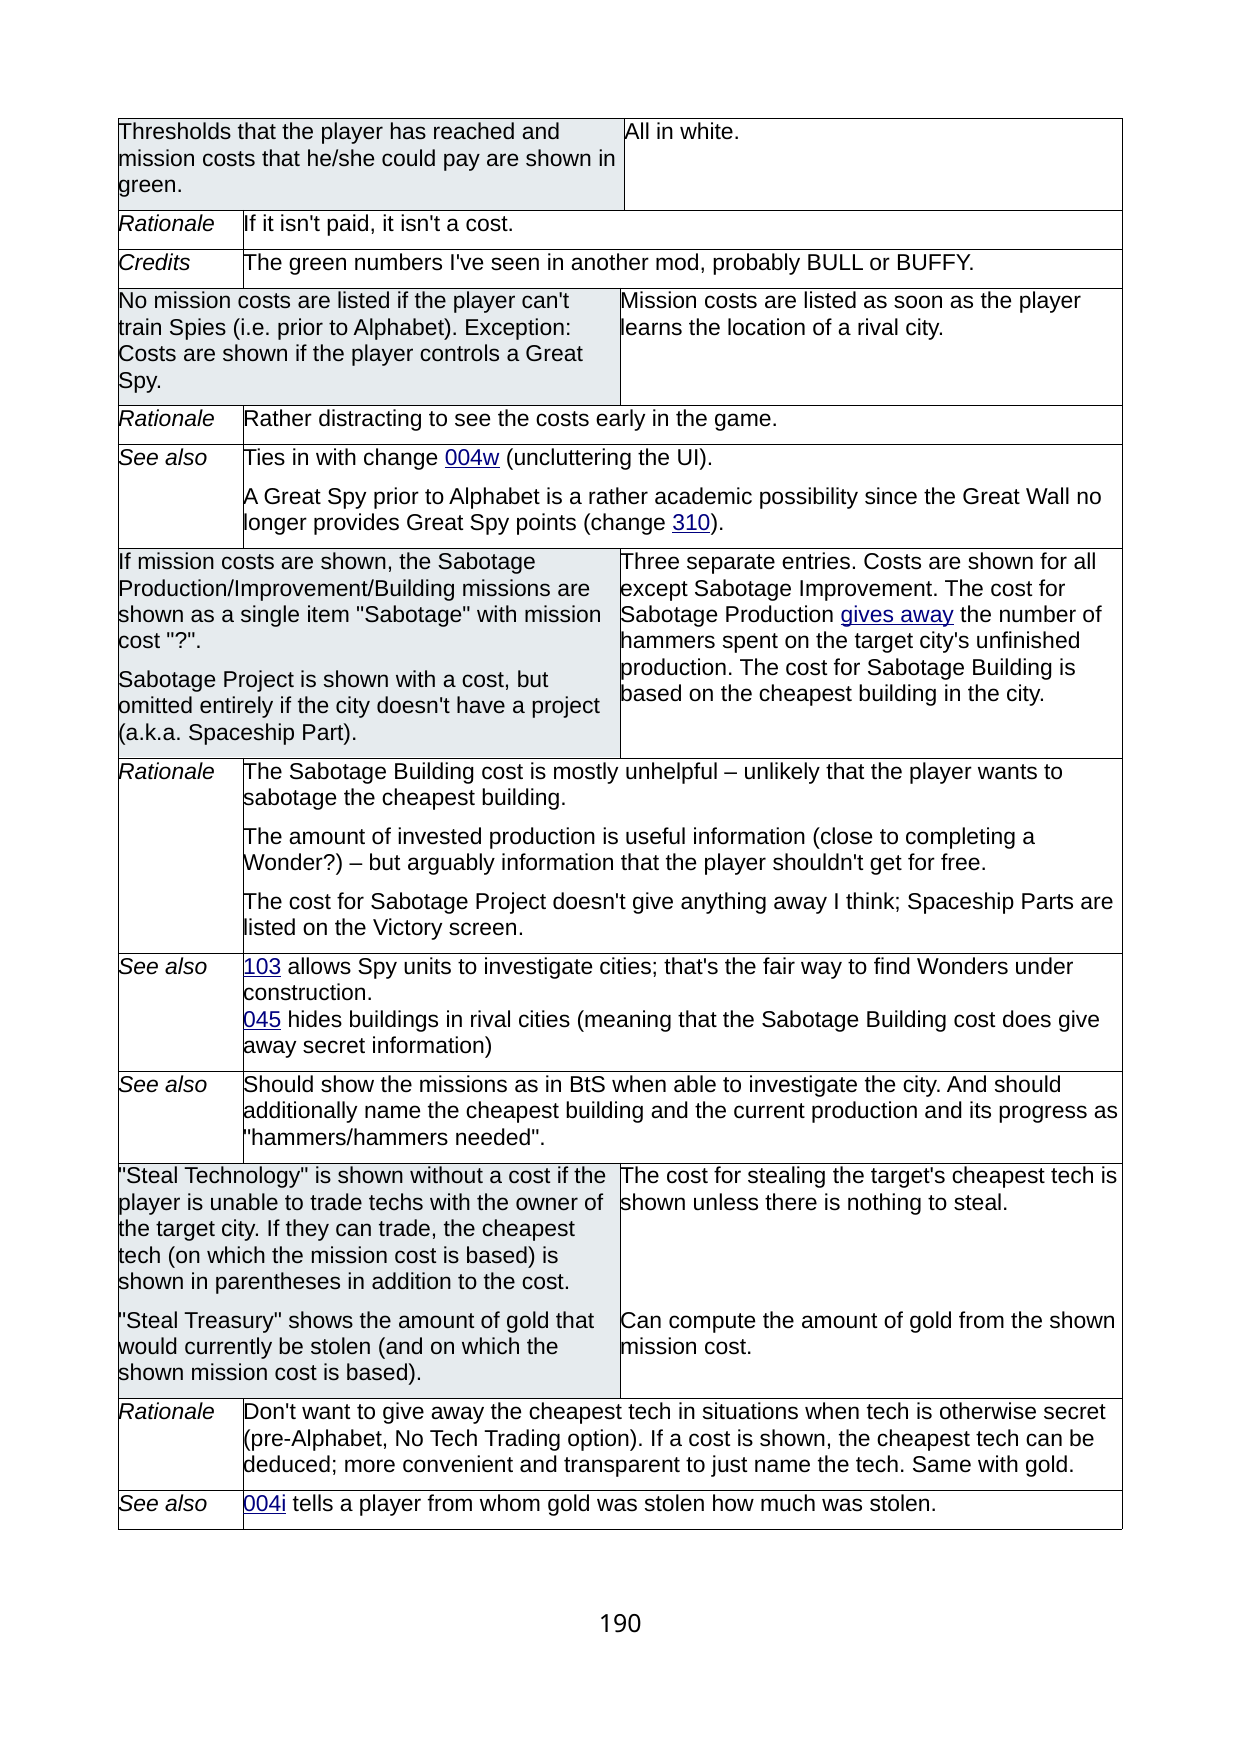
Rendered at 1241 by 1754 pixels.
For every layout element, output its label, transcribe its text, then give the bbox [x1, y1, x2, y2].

table_cell See also [119, 954, 243, 1071]
table_cell The green numbers I've seen in another mod, probably BULL or BUFFY. [244, 250, 1122, 287]
table_cell 103 allows Spy units to investigate cities; that's the fair way to find Wonders under construction. 045 hides buildings in rival cities (meaning that the Sabotage Building cost does give away secret information) [244, 954, 1122, 1071]
table_cell All in white. [625, 119, 1122, 210]
table_cell Thresholds that the player has reached and mission costs that he/she could pay are shown in green. [119, 119, 624, 210]
table_cell No mission costs are listed if the player can't train Spies (i.e. prior to Alphabet). Exception: Costs are shown if the player controls a Great Spy. [119, 289, 620, 405]
table_cell Rationale [119, 211, 243, 248]
table_cell 004i tells a player from whom gold was stolen how much was stolen. [244, 1491, 1122, 1528]
table_cell Mission costs are listed as soon as the player learns the location of a rival city. [621, 289, 1122, 405]
table_cell Should show the missions as in BtS when able to investigate the city. And should additionally name the cheapest building and the current production and its progress as "hammers/hammers needed". [244, 1072, 1122, 1162]
table_cell If it isn't paid, it isn't a cost. [244, 211, 1122, 248]
table_cell Rather distracting to see the costs early in the game. [244, 406, 1122, 444]
table_cell The Sabotage Building cost is mostly unhelpful – unlikely that the player wants to sabotage the cheapest building. The amount of invested production is useful information (close to completing a Wonder?) – but arguably information that the player shouldn't get for free. The cost for Sabotage Project doesn't give anything away I think; Spaceship Parts are listed on the Victory screen. [244, 759, 1122, 953]
table_cell Credits [119, 250, 243, 287]
table_cell The cost for stealing the target's cheapest tech is shown unless there is nothing to steal. Can compute the amount of gold from the shown mission cost. [621, 1164, 1122, 1398]
table_cell "Steal Technology" is shown without a cost if the player is unable to trade techs with the owner of the target city. If they can trade, the cheapest tech (on which the mission cost is based) is shown in parentheses in addition to the cost. "Steal Treasury" shows the amount of gold that would currently be stolen (and on which the shown mission cost is based). [119, 1164, 620, 1398]
table_cell Rationale [119, 1399, 243, 1490]
table_cell Three separate entries. Costs are shown for all except Sabotage Improvement. The cost for Sabotage Production gives away the number of hammers spent on the target city's unfinished production. The cost for Sabotage Building is based on the cheapest building in the city. [621, 549, 1122, 757]
table_cell Don't want to give away the cheapest tech in situations when tech is otherwise secret (pre-Alphabet, No Tech Trading option). If a cost is shown, the cheapest tech can be deduced; more convenient and transparent to just name the tech. Same with gold. [244, 1399, 1122, 1490]
table_cell Ties in with change 004w (uncluttering the UI). A Great Spy prior to Alphabet is a rather academic possibility since the Great Wall no longer provides Great Spy points (change 310). [244, 445, 1122, 548]
table_cell If mission costs are shown, the Sabotage Production/Improvement/Building missions are shown as a single item "Sabotage" with mission cost "?". Sabotage Project is shown with a cost, but omitted entirely if the city doesn't have a project (a.k.a. Spaceship Part). [119, 549, 620, 757]
table_cell Rationale [119, 406, 243, 444]
table_cell See also [119, 1072, 243, 1162]
table_cell See also [119, 1491, 243, 1528]
table_cell Rationale [119, 759, 243, 953]
table_cell See also [119, 445, 243, 548]
